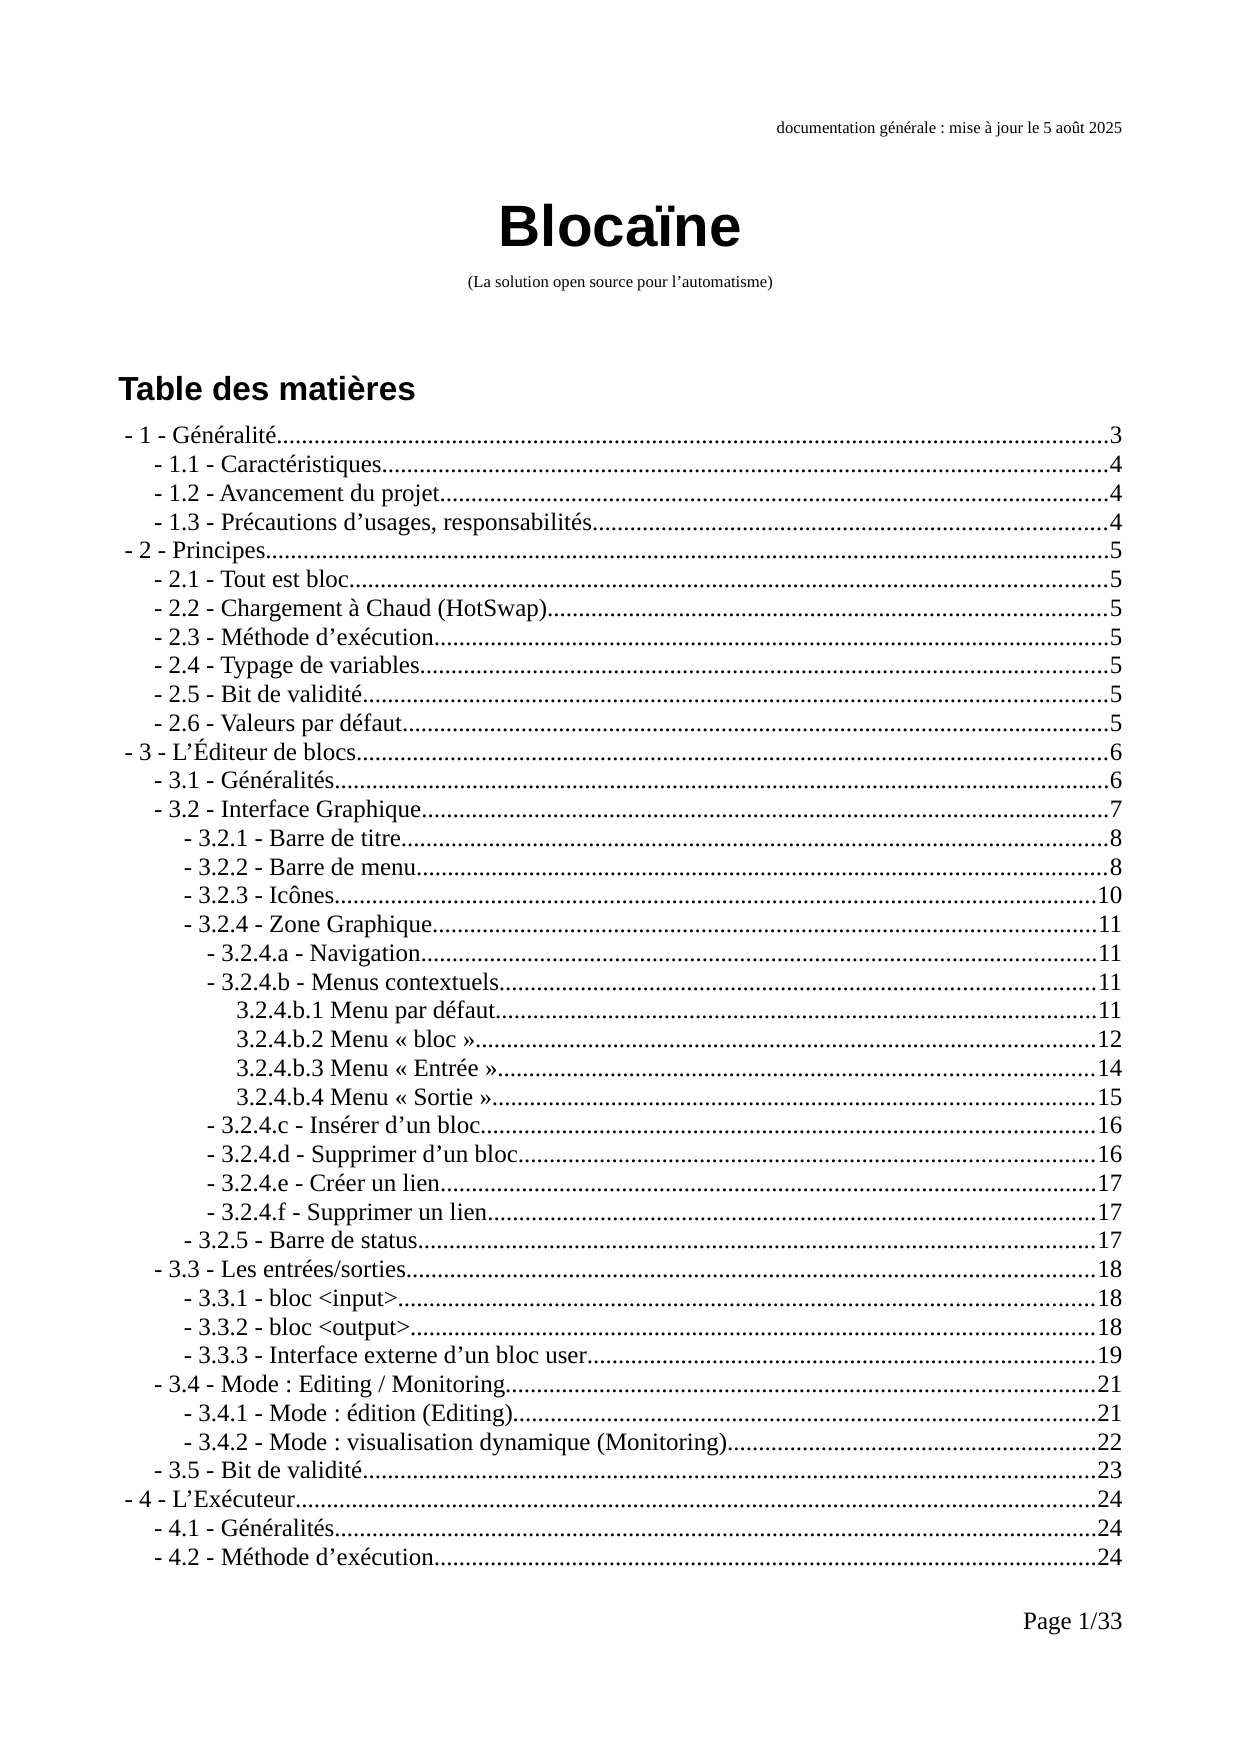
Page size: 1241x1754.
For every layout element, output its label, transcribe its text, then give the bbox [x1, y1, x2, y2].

text - 4.2 - Méthode d’exécution 24 [148, 1542, 1122, 1570]
text - 3.2 - Interface Graphique 7 [148, 794, 1122, 823]
text - 2.2 - Chargement à Chaud (HotSwap) 5 [148, 593, 1122, 622]
text - 1.3 - Précautions d’usages, responsabilités 4 [148, 507, 1122, 535]
text - 3.4.2 - Mode : visualisation dynamique (Monitoring) 22 [177, 1427, 1122, 1455]
text - 3.2.1 - Barre de titre 8 [177, 823, 1122, 852]
text - 3.2.4.c - Insérer d’un bloc 16 [207, 1110, 1122, 1139]
text - 3.2.4.e - Créer un lien 17 [207, 1168, 1122, 1197]
text - 2.4 - Typage de variables 5 [148, 650, 1122, 679]
text - 3.4 - Mode : Editing / Monitoring 21 [148, 1369, 1122, 1398]
text - 3.2.4.b - Menus contextuels 11 [207, 967, 1122, 995]
text - 4.1 - Généralités 24 [148, 1513, 1122, 1542]
text 3.2.4.b.4 Menu « Sortie » 15 [236, 1082, 1122, 1110]
text 3.2.4.b.2 Menu « bloc » 12 [236, 1024, 1122, 1053]
text - 3.2.2 - Barre de menu 8 [177, 852, 1122, 880]
text - 3.5 - Bit de validité 23 [148, 1455, 1122, 1484]
text - 1.1 - Caractéristiques 4 [148, 449, 1122, 478]
text - 3.2.4.a - Navigation 11 [207, 938, 1122, 967]
text - 3.4.1 - Mode : édition (Editing) 21 [177, 1398, 1122, 1427]
text - 3.3.2 - bloc <output> 18 [177, 1312, 1122, 1340]
text - 4 - L’Exécuteur 24 [118, 1484, 1122, 1513]
text - 3 - L’Éditeur de blocs 6 [118, 737, 1122, 765]
text - 3.3 - Les entrées/sorties 18 [148, 1254, 1122, 1283]
text 3.2.4.b.3 Menu « Entrée » 14 [236, 1053, 1122, 1082]
text - 3.2.4.d - Supprimer d’un bloc 16 [207, 1139, 1122, 1168]
text (La solution open source pour l’automatisme) [118, 271, 1122, 291]
subtitle Table des matières [118, 369, 1122, 408]
text - 1.2 - Avancement du projet 4 [148, 478, 1122, 507]
text - 2.1 - Tout est bloc 5 [148, 564, 1122, 593]
text - 3.3.1 - bloc <input> 18 [177, 1283, 1122, 1312]
text - 3.2.5 - Barre de status 17 [177, 1225, 1122, 1254]
text - 3.2.4 - Zone Graphique 11 [177, 909, 1122, 938]
text - 2.5 - Bit de validité 5 [148, 679, 1122, 708]
text - 1 - Généralité 3 [118, 420, 1122, 449]
text - 3.2.3 - Icônes 10 [177, 880, 1122, 909]
text - 3.2.4.f - Supprimer un lien 17 [207, 1197, 1122, 1225]
text - 3.1 - Généralités 6 [148, 765, 1122, 794]
text - 2.3 - Méthode d’exécution 5 [148, 622, 1122, 650]
text - 3.3.3 - Interface externe d’un bloc user 19 [177, 1340, 1122, 1369]
text - 2 - Principes 5 [118, 535, 1122, 564]
text - 2.6 - Valeurs par défaut 5 [148, 708, 1122, 737]
text 3.2.4.b.1 Menu par défaut 11 [236, 995, 1122, 1024]
title Blocaïne [118, 192, 1122, 259]
